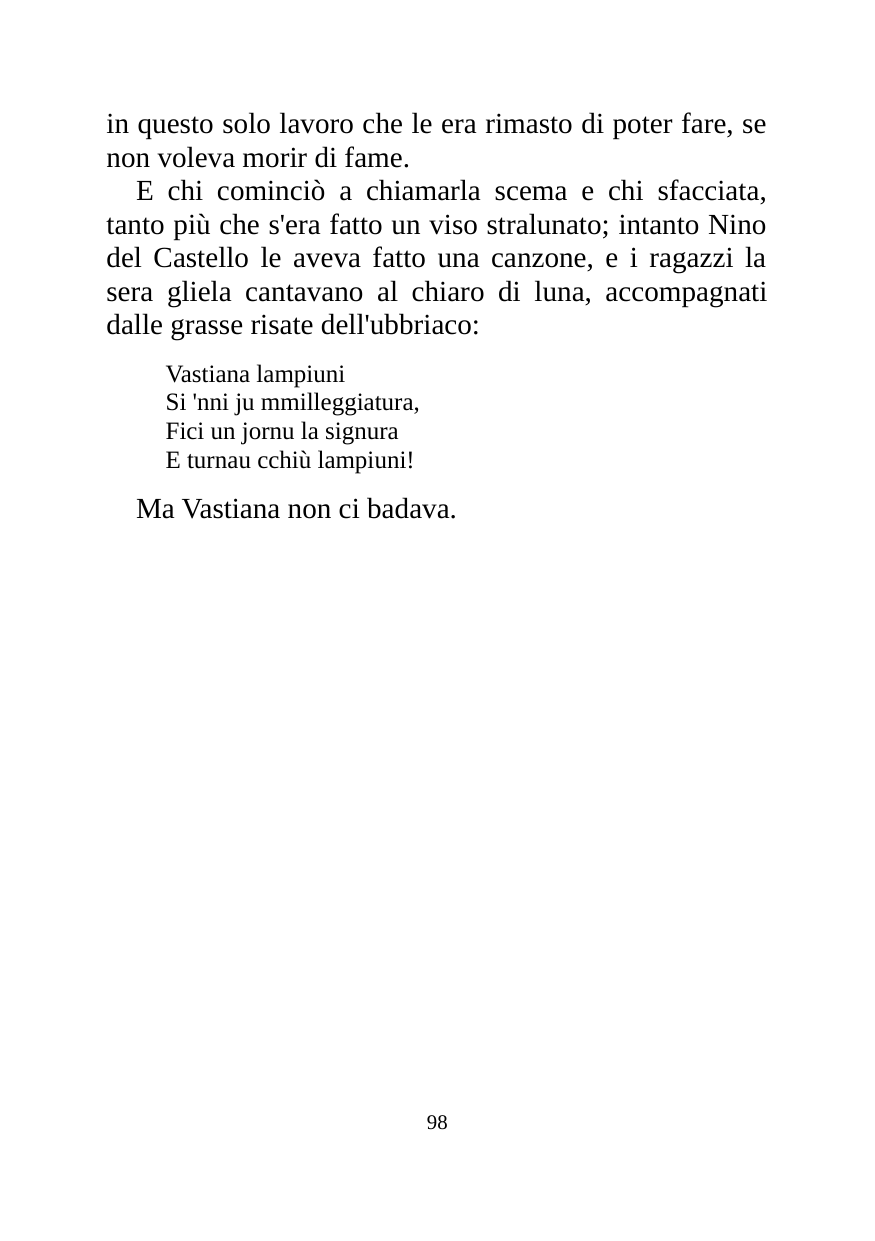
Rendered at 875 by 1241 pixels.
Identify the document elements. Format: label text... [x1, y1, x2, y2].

text E chi cominciò a chiamarla scema e chi sfacciata, tanto più che s'era fatto un viso stralunato; intanto Nino del Castello le aveva fatto una canzone, e i ragazzi la sera gliela cantavano al chiaro di luna, accompagnati dalle grasse risate dell'ubbriaco: [106, 173, 768, 341]
text in questo solo lavoro che le era rimasto di poter fare, se non voleva morir di fame. [106, 106, 768, 173]
text Ma Vastiana non ci badava. [106, 491, 768, 525]
text Vastiana lampiuni Si 'nni ju mmilleggiatura, Fici un jornu la signura E turnau cchiù lampiuni! [165, 359, 768, 474]
